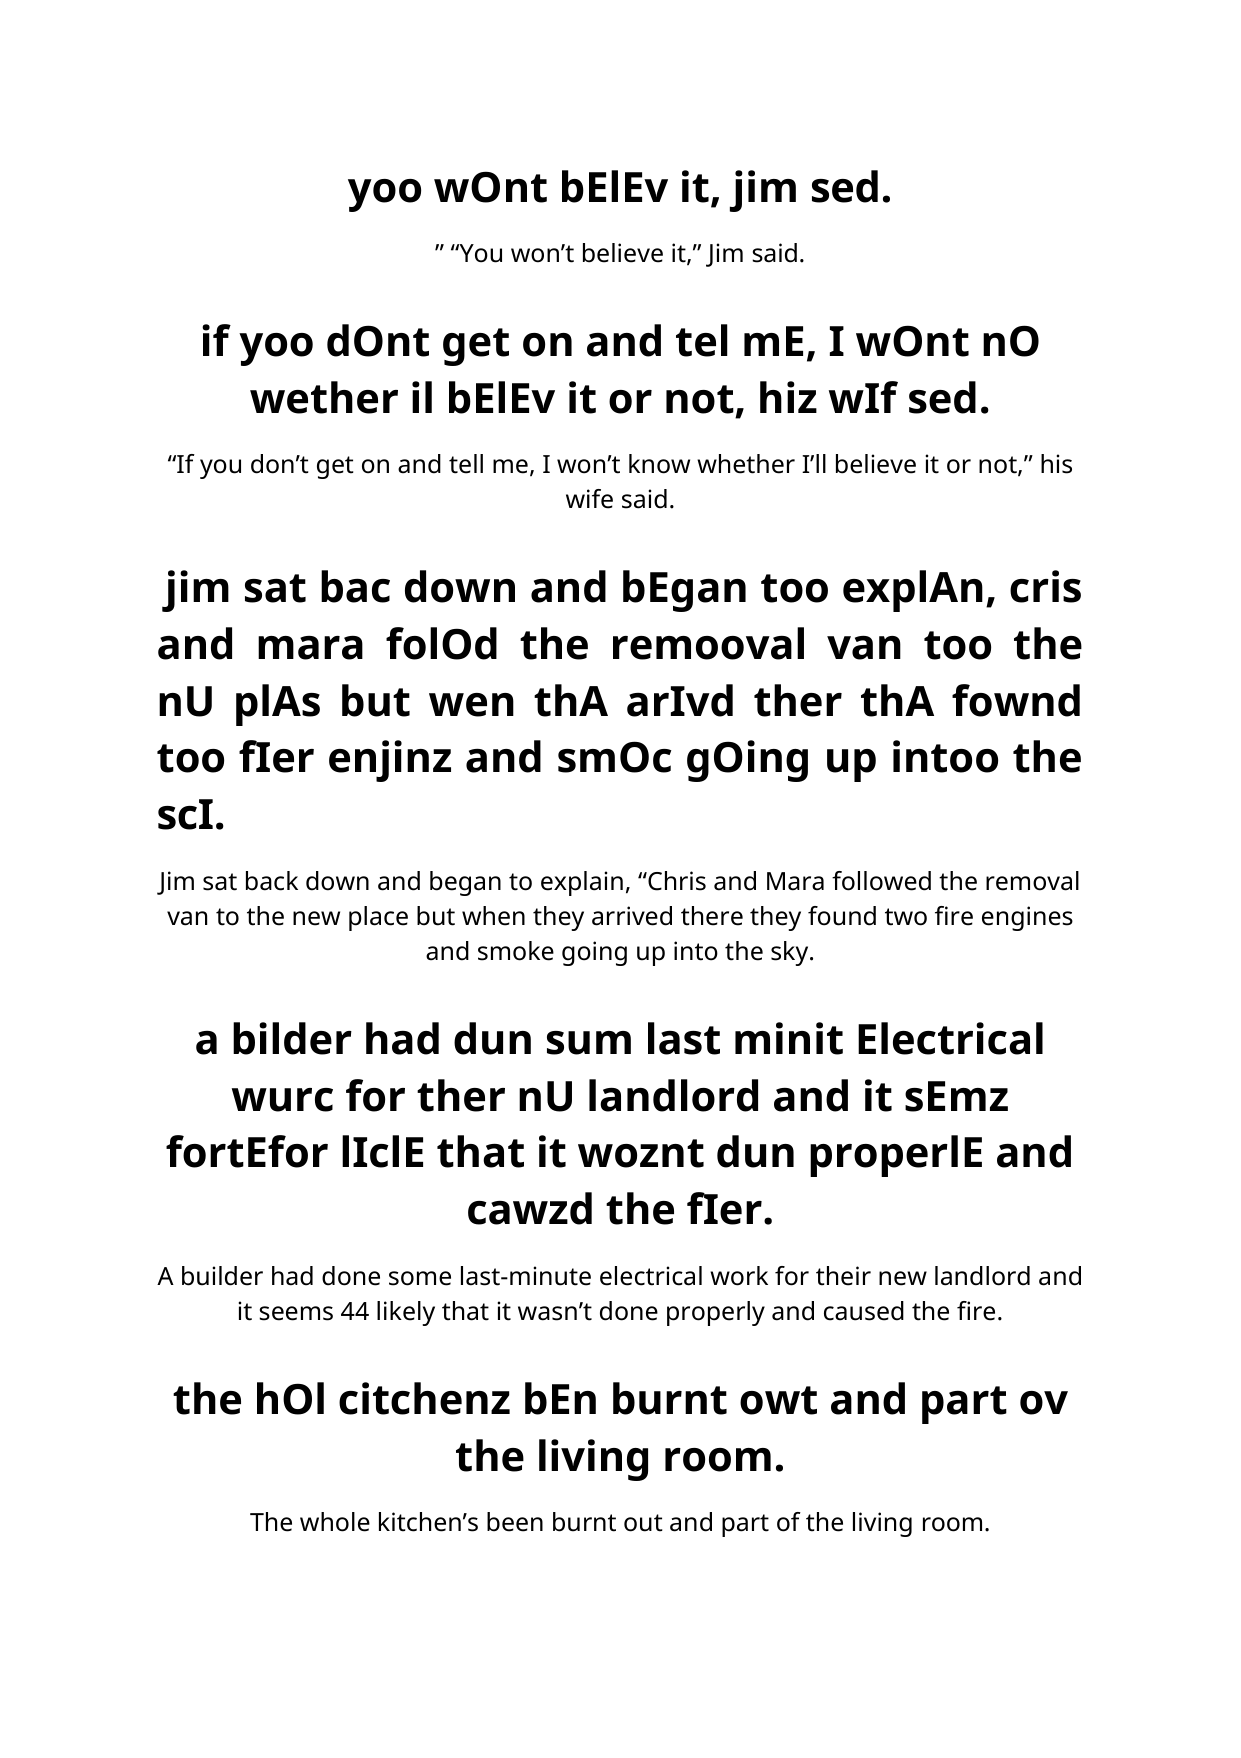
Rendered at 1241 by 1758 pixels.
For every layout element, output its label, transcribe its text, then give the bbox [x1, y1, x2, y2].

subtitle if yoo dOnt get on and tel mE, I wOnt nO wether il bElEv it or not, hiz wIf sed. [152, 312, 1088, 426]
subtitle jim sat bac down and bEgan too explAn, cris and mara folOd the remooval van too the nU plAs but wen thA arIvd ther thA fownd too fIer enjinz and smOc gOing up intoo the scI. [156, 558, 1084, 842]
subtitle a bilder had dun sum last minit Electrical wurc for ther nU landlord and it sEmz fortEfor lIclE that it woznt dun properlE and cawzd the fIer. [147, 1010, 1093, 1237]
text “If you don’t get on and tell me, I won’t know whether I’ll believe it or not,” his wife said. [153, 447, 1087, 516]
text A builder had done some last-minute electrical work for their new landlord and it seems 44 likely that it wasn’t done properly and caused the fire. [151, 1259, 1089, 1328]
text ” “You won’t believe it,” Jim said. [133, 236, 1107, 270]
subtitle the hOl citchenz bEn burnt owt and part ov the living room. [152, 1370, 1088, 1483]
text Jim sat back down and began to explain, “Chris and Mara followed the removal van to the new place but when they arrived there they found two fire engines and smoke going up into the sky. [149, 864, 1091, 968]
text The whole kitchen’s been burnt out and part of the living room. [133, 1505, 1107, 1539]
subtitle yoo wOnt bElEv it, jim sed. [133, 158, 1107, 215]
